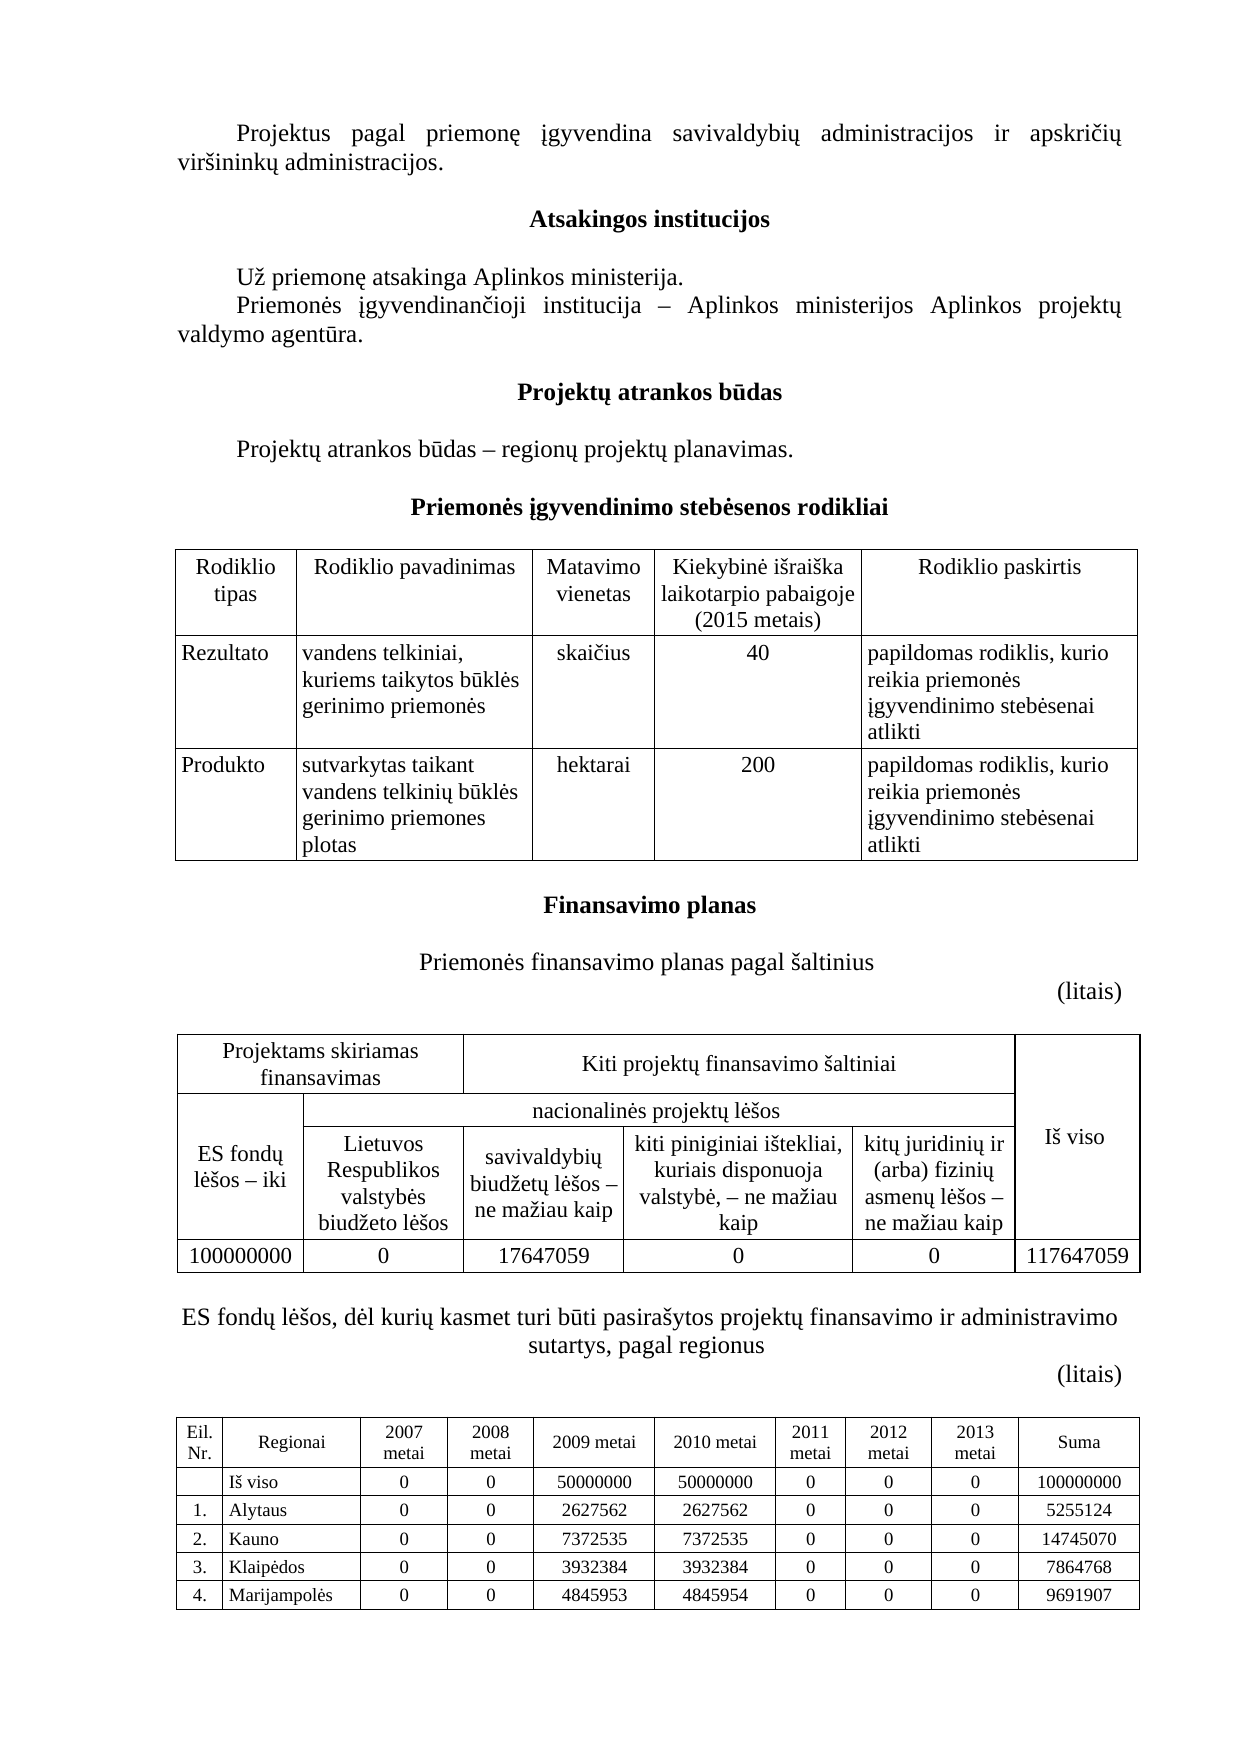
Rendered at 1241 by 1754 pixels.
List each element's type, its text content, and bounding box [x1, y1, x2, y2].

table_header 2009 metai [534, 1418, 654, 1467]
table_cell 7372535 [655, 1525, 775, 1552]
table_cell Alytaus [223, 1496, 360, 1523]
table_cell 1. [177, 1496, 222, 1523]
table_cell 0 [853, 1240, 1014, 1272]
table_cell 7864768 [1019, 1553, 1139, 1580]
table_header 2012 metai [846, 1418, 931, 1467]
table_cell 5255124 [1019, 1496, 1139, 1523]
table_cell Produkto [176, 749, 296, 860]
table_cell savivaldybių biudžetų lėšos – ne mažiau kaip [464, 1127, 623, 1238]
table_header 2013 metai [932, 1418, 1018, 1467]
table_cell [177, 1468, 222, 1495]
table_cell 50000000 [534, 1468, 654, 1495]
table_cell 0 [932, 1525, 1018, 1552]
table_cell 0 [361, 1581, 447, 1609]
table_cell 0 [932, 1496, 1018, 1523]
table_cell Lietuvos Respublikos valstybės biudžeto lėšos [304, 1127, 463, 1238]
table_cell 0 [776, 1553, 845, 1580]
table_cell hektarai [533, 749, 654, 860]
table_cell 0 [624, 1240, 852, 1272]
table_header Kiti projektų finansavimo šaltiniai [464, 1035, 1014, 1093]
table_cell 0 [448, 1496, 533, 1523]
table_cell 0 [846, 1468, 931, 1495]
table_header Rodiklio paskirtis [862, 550, 1137, 635]
table_cell 3932384 [655, 1553, 775, 1580]
table_cell 0 [776, 1468, 845, 1495]
text ES fondų lėšos, dėl kurių kasmet turi būti pasirašytos projektų finansavimo ir administravimo sutartys, pagal regionus [177, 1302, 1122, 1359]
table_cell 4845954 [655, 1581, 775, 1609]
table_cell 0 [932, 1553, 1018, 1580]
table_cell 0 [361, 1496, 447, 1523]
text (litais) [177, 1359, 1122, 1388]
table_cell 0 [846, 1496, 931, 1523]
table_cell Klaipėdos [223, 1553, 360, 1580]
table_cell 4. [177, 1581, 222, 1609]
table_cell Kauno [223, 1525, 360, 1552]
table_header Regionai [223, 1418, 360, 1467]
table_cell 0 [932, 1468, 1018, 1495]
table_cell 9691907 [1019, 1581, 1139, 1609]
table_cell 0 [448, 1581, 533, 1609]
table_cell 0 [361, 1468, 447, 1495]
table_header Projektams skiriamas finansavimas [178, 1035, 463, 1093]
table_cell Marijampolės [223, 1581, 360, 1609]
table_cell 100000000 [178, 1240, 303, 1272]
table_cell 4845953 [534, 1581, 654, 1609]
table_header Rodiklio pavadinimas [297, 550, 532, 635]
table_header Rodiklio tipas [176, 550, 296, 635]
table_header 2007 metai [361, 1418, 447, 1467]
table_header 2008 metai [448, 1418, 533, 1467]
table_header Matavimo vienetas [533, 550, 654, 635]
table_cell 17647059 [464, 1240, 623, 1272]
table_cell 0 [932, 1581, 1018, 1609]
table_cell 200 [655, 749, 861, 860]
table_cell 0 [448, 1553, 533, 1580]
table_cell 0 [448, 1525, 533, 1552]
table_cell kitų juridinių ir (arba) fizinių asmenų lėšos – ne mažiau kaip [853, 1127, 1014, 1238]
table_cell 14745070 [1019, 1525, 1139, 1552]
table_cell 2. [177, 1525, 222, 1552]
table_cell 0 [846, 1581, 931, 1609]
table_cell skaičius [533, 636, 654, 748]
text Finansavimo planas [177, 890, 1122, 918]
table_cell sutvarkytas taikant vandens telkinių būklės gerinimo priemones plotas [297, 749, 532, 860]
table_cell 7372535 [534, 1525, 654, 1552]
table_cell vandens telkiniai, kuriems taikytos būklės gerinimo priemonės [297, 636, 532, 748]
text Projektų atrankos būdas – regionų projektų planavimas. [177, 434, 1122, 463]
table_header 2011 metai [776, 1418, 845, 1467]
table_cell 0 [776, 1496, 845, 1523]
table_header 2010 metai [655, 1418, 775, 1467]
table_cell 3. [177, 1553, 222, 1580]
table_cell 50000000 [655, 1468, 775, 1495]
table_cell papildomas rodiklis, kurio reikia priemonės įgyvendinimo stebėsenai atlikti [862, 749, 1137, 860]
table_cell 40 [655, 636, 861, 748]
table_cell ES fondų lėšos – iki [178, 1094, 303, 1238]
table_cell papildomas rodiklis, kurio reikia priemonės įgyvendinimo stebėsenai atlikti [862, 636, 1137, 748]
text Priemonės finansavimo planas pagal šaltinius [177, 947, 1122, 976]
table_header Suma [1019, 1418, 1139, 1467]
table_cell 0 [776, 1525, 845, 1552]
table_header Eil. Nr. [177, 1418, 222, 1467]
table_cell nacionalinės projektų lėšos [304, 1094, 1014, 1126]
table_header Iš viso [1016, 1035, 1139, 1238]
text Atsakingos institucijos [177, 204, 1122, 233]
text Priemonės įgyvendinimo stebėsenos rodikliai [177, 492, 1122, 521]
table_cell Rezultato [176, 636, 296, 748]
table_cell 0 [846, 1553, 931, 1580]
table_cell 3932384 [534, 1553, 654, 1580]
text Projektų atrankos būdas [177, 377, 1122, 406]
table_cell 2627562 [534, 1496, 654, 1523]
table_cell 2627562 [655, 1496, 775, 1523]
table_cell kiti piniginiai ištekliai, kuriais disponuoja valstybė, – ne mažiau kaip [624, 1127, 852, 1238]
text Už priemonę atsakinga Aplinkos ministerija. [177, 262, 1122, 291]
text (litais) [177, 976, 1122, 1005]
table_cell 0 [846, 1525, 931, 1552]
table_cell 117647059 [1016, 1240, 1139, 1272]
table_cell 0 [776, 1581, 845, 1609]
table_cell 0 [304, 1240, 463, 1272]
table_cell 0 [361, 1525, 447, 1552]
table_cell Iš viso [223, 1468, 360, 1495]
table_cell 0 [361, 1553, 447, 1580]
table_cell 0 [448, 1468, 533, 1495]
text Priemonės įgyvendinančioji institucija – Aplinkos ministerijos Aplinkos projektų valdymo agentūra. [177, 291, 1122, 348]
table_header Kiekybinė išraiška laikotarpio pabaigoje (2015 metais) [655, 550, 861, 635]
text Projektus pagal priemonę įgyvendina savivaldybių administracijos ir apskričių viršininkų administracijos. [177, 118, 1122, 176]
table_cell 100000000 [1019, 1468, 1139, 1495]
